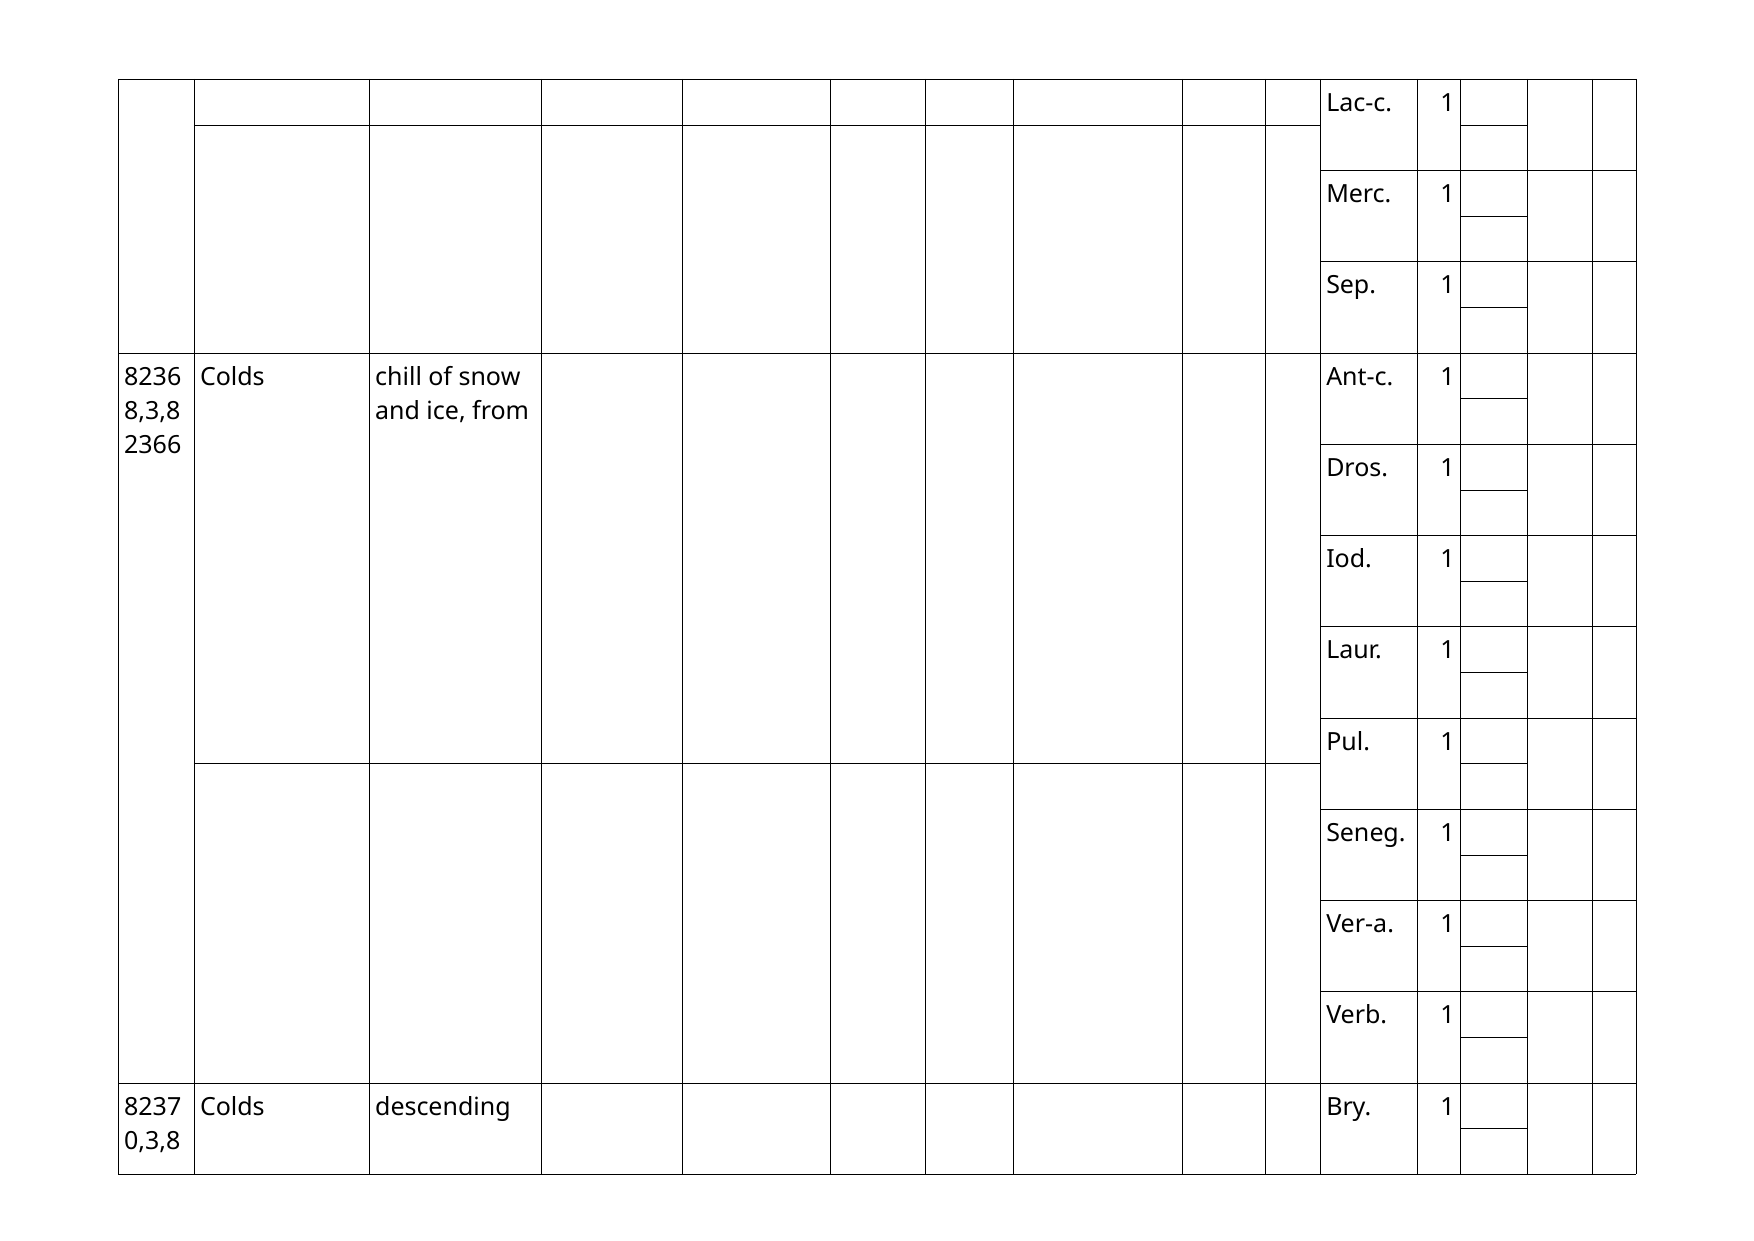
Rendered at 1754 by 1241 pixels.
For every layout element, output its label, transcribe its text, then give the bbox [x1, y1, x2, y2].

table_cell [1014, 764, 1182, 1083]
table_cell [1461, 627, 1527, 672]
table_cell [1528, 354, 1592, 444]
table_cell chill of snow and ice, from [370, 354, 541, 763]
table_cell [926, 126, 1013, 353]
table_cell [1528, 719, 1592, 809]
table_cell [1266, 126, 1320, 353]
table_cell [1461, 491, 1527, 535]
table_cell [1528, 536, 1592, 626]
table_cell [1461, 810, 1527, 854]
table_cell Colds [195, 354, 369, 763]
table_cell Merc. [1321, 171, 1417, 261]
table_cell [1183, 354, 1265, 763]
table_cell [926, 354, 1013, 763]
table_cell [542, 764, 682, 1083]
table_cell [1528, 262, 1592, 353]
table_cell [831, 1084, 925, 1174]
table_cell Dros. [1321, 445, 1417, 535]
table_cell [1461, 764, 1527, 809]
table_cell [1593, 536, 1636, 626]
table_cell [683, 80, 830, 124]
table_cell 82368,3,82366 [119, 354, 194, 1083]
table_cell [1593, 354, 1636, 444]
table_cell [195, 764, 369, 1083]
table_cell descending [370, 1084, 541, 1174]
table_cell 1 [1418, 80, 1460, 170]
table_cell [1461, 217, 1527, 261]
table_cell [1593, 171, 1636, 261]
table_cell [1593, 1084, 1636, 1174]
table_cell [370, 126, 541, 353]
table_cell Pul. [1321, 719, 1417, 809]
table_cell [1014, 1084, 1182, 1174]
table_cell [1528, 1084, 1592, 1174]
table_cell [1528, 901, 1592, 991]
table_cell Sep. [1321, 262, 1417, 353]
table_cell [1014, 126, 1182, 353]
table_cell [926, 80, 1013, 124]
table_cell [195, 80, 369, 124]
table_cell [542, 80, 682, 124]
table_cell [119, 80, 194, 353]
table_cell [542, 354, 682, 763]
table_cell [831, 764, 925, 1083]
table_cell [1593, 901, 1636, 991]
table_cell 1 [1418, 262, 1460, 353]
table_cell [1461, 1038, 1527, 1083]
table_cell [1461, 399, 1527, 444]
table_cell [683, 1084, 830, 1174]
table_cell [1014, 354, 1182, 763]
table_cell [1461, 171, 1527, 216]
table_cell [1593, 445, 1636, 535]
table_cell [1528, 810, 1592, 900]
table_cell [1461, 856, 1527, 900]
table_cell 1 [1418, 719, 1460, 809]
table_cell [1461, 80, 1527, 124]
table_cell [1461, 262, 1527, 307]
table_cell [370, 764, 541, 1083]
table_cell Seneg. [1321, 810, 1417, 900]
table_cell 82370,3,8 [119, 1084, 194, 1174]
table_cell [683, 764, 830, 1083]
table_cell [1461, 673, 1527, 718]
table_cell [1528, 171, 1592, 261]
table_cell [1593, 627, 1636, 718]
table_cell 1 [1418, 1084, 1460, 1174]
table_cell [1461, 1084, 1527, 1128]
table_cell 1 [1418, 627, 1460, 718]
table_cell [831, 80, 925, 124]
table_cell [1461, 445, 1527, 489]
table_cell [1461, 992, 1527, 1037]
table_cell [1461, 354, 1527, 398]
table_cell [542, 126, 682, 353]
table_cell [1593, 262, 1636, 353]
table_cell [926, 764, 1013, 1083]
table_cell Lac-c. [1321, 80, 1417, 170]
table_cell 1 [1418, 445, 1460, 535]
table_cell Colds [195, 1084, 369, 1174]
table_cell [926, 1084, 1013, 1174]
table_cell 1 [1418, 992, 1460, 1083]
table_cell 1 [1418, 901, 1460, 991]
table_cell [831, 354, 925, 763]
table_cell Iod. [1321, 536, 1417, 626]
table_cell [683, 354, 830, 763]
table_cell [1461, 126, 1527, 170]
table_cell [1183, 1084, 1265, 1174]
table_cell [1528, 627, 1592, 718]
table_cell [1461, 947, 1527, 991]
table_cell [1266, 80, 1320, 124]
table_cell [1528, 80, 1592, 170]
table_cell Ver-a. [1321, 901, 1417, 991]
table_cell [1461, 1129, 1527, 1174]
table_cell Laur. [1321, 627, 1417, 718]
table_cell [1266, 764, 1320, 1083]
table_cell 1 [1418, 171, 1460, 261]
table_cell 1 [1418, 536, 1460, 626]
table_cell [1593, 810, 1636, 900]
table_cell 1 [1418, 354, 1460, 444]
table_cell [1183, 80, 1265, 124]
table_cell [1461, 536, 1527, 581]
table_cell [1528, 445, 1592, 535]
table_cell [1461, 719, 1527, 763]
table_cell [195, 126, 369, 353]
table_cell [1461, 901, 1527, 946]
table_cell Bry. [1321, 1084, 1417, 1174]
table_cell [1593, 719, 1636, 809]
table_cell 1 [1418, 810, 1460, 900]
table_cell [1461, 582, 1527, 626]
table_cell Verb. [1321, 992, 1417, 1083]
table_cell [683, 126, 830, 353]
table_cell [1266, 354, 1320, 763]
table_cell [1183, 126, 1265, 353]
table_cell [1266, 1084, 1320, 1174]
table_cell [1183, 764, 1265, 1083]
table_cell [1014, 80, 1182, 124]
table_cell [370, 80, 541, 124]
table_cell [831, 126, 925, 353]
table_cell [1593, 80, 1636, 170]
table_cell Ant-c. [1321, 354, 1417, 444]
table_cell [1461, 308, 1527, 353]
table_cell [1528, 992, 1592, 1083]
table_cell [542, 1084, 682, 1174]
table_cell [1593, 992, 1636, 1083]
